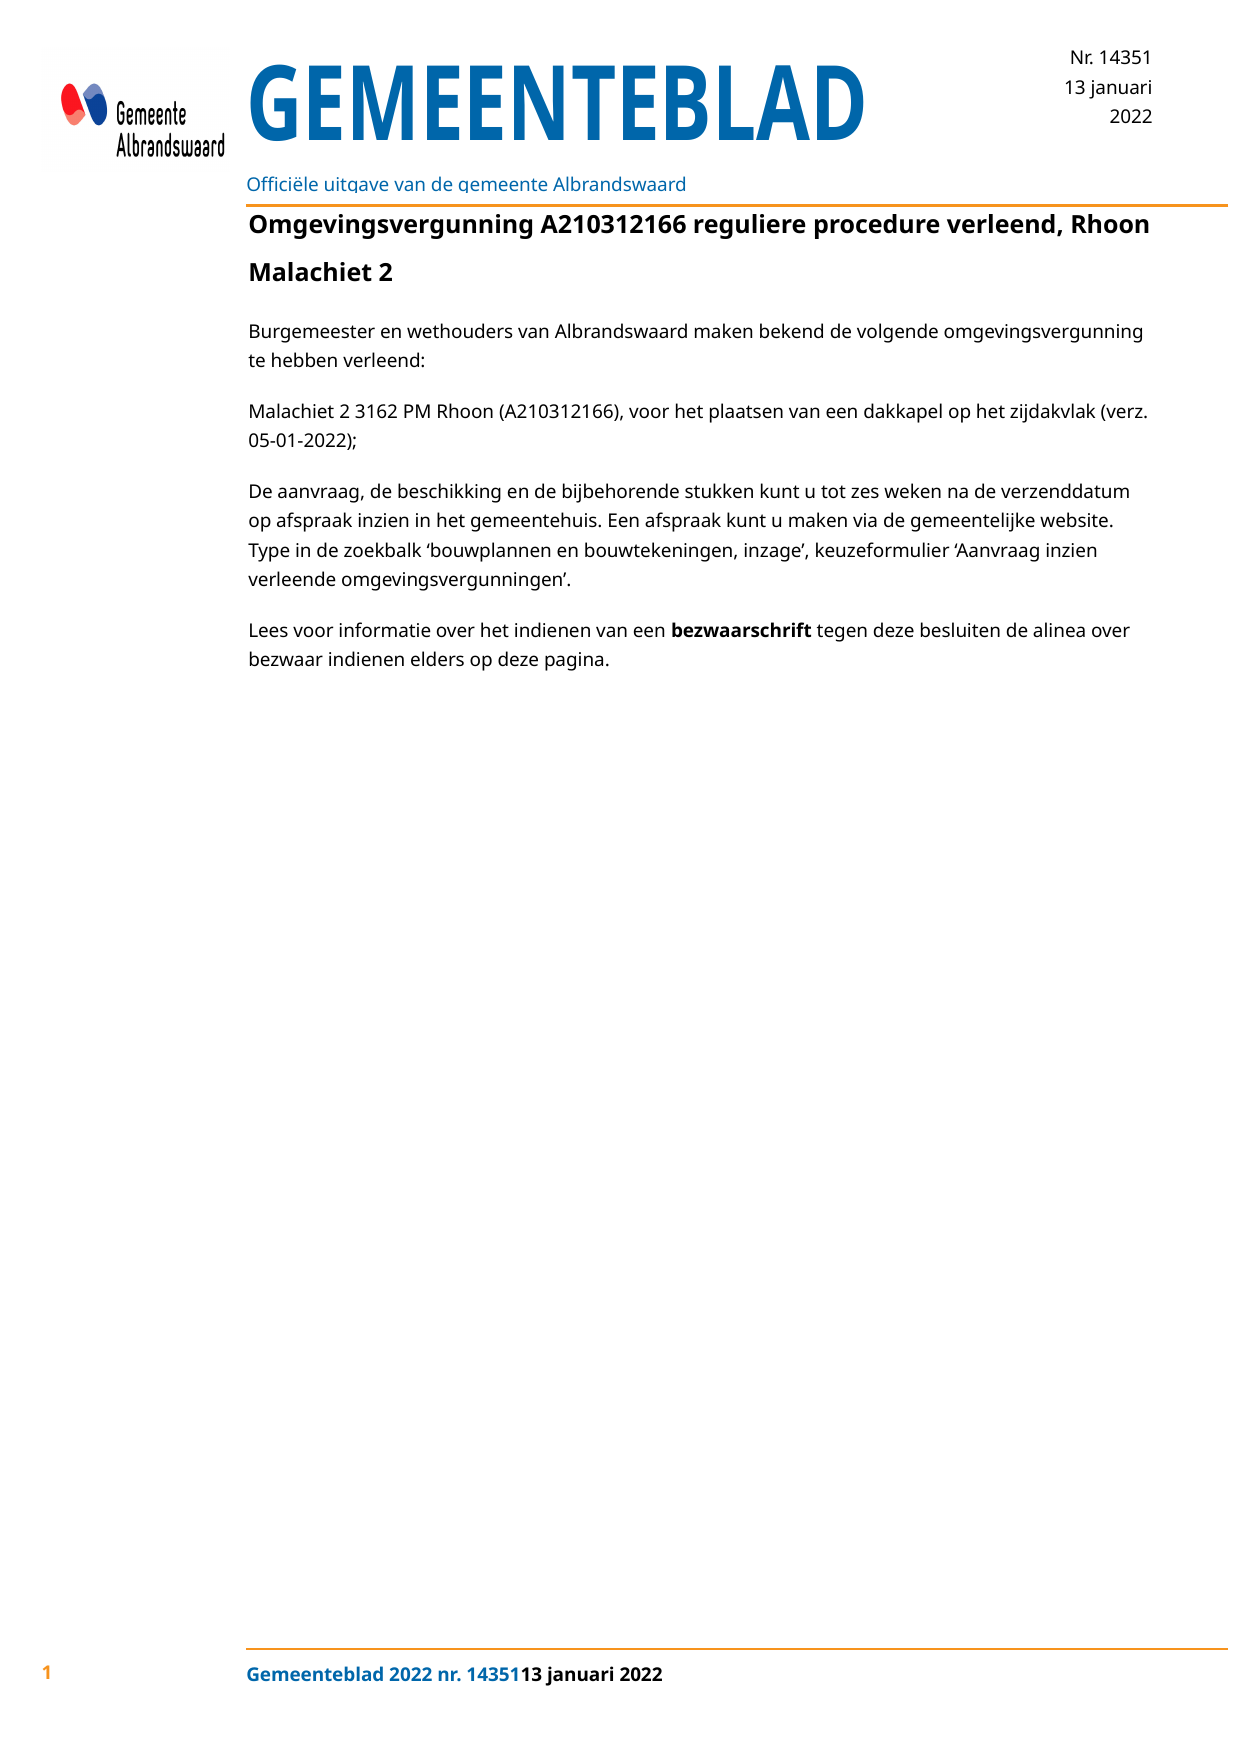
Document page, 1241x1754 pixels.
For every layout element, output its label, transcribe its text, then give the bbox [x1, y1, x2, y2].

text Burgemeester en wethouders van Albrandswaard maken bekend de volgende omgevingsvergunning te hebben verleend: [248, 318, 1152, 373]
text Omgevingsvergunning A210312166 reguliere procedure verleend, Rhoon Malachiet 2 [248, 207, 1152, 288]
text Lees voor informatie over het indienen van een bezwaarschrift tegen deze besluiten de alinea over bezwaar indienen elders op deze pagina. [248, 617, 1152, 672]
text De aanvraag, de beschikking en de bijbehorende stukken kunt u tot zes weken na de verzenddatum op afspraak inzien in het gemeentehuis. Een afspraak kunt u maken via de gemeentelijke website. Type in de zoekbalk ‘bouwplannen en bouwtekeningen, inzage’, keuzeformulier ‘Aanvraag inzien verleende omgevingsvergunningen’. [248, 478, 1152, 592]
picture [41, 47, 231, 172]
text Malachiet 2 3162 PM Rhoon (A210312166), voor het plaatsen van een dakkapel op het zijdakvlak (verz. 05-01-2022); [248, 398, 1152, 453]
